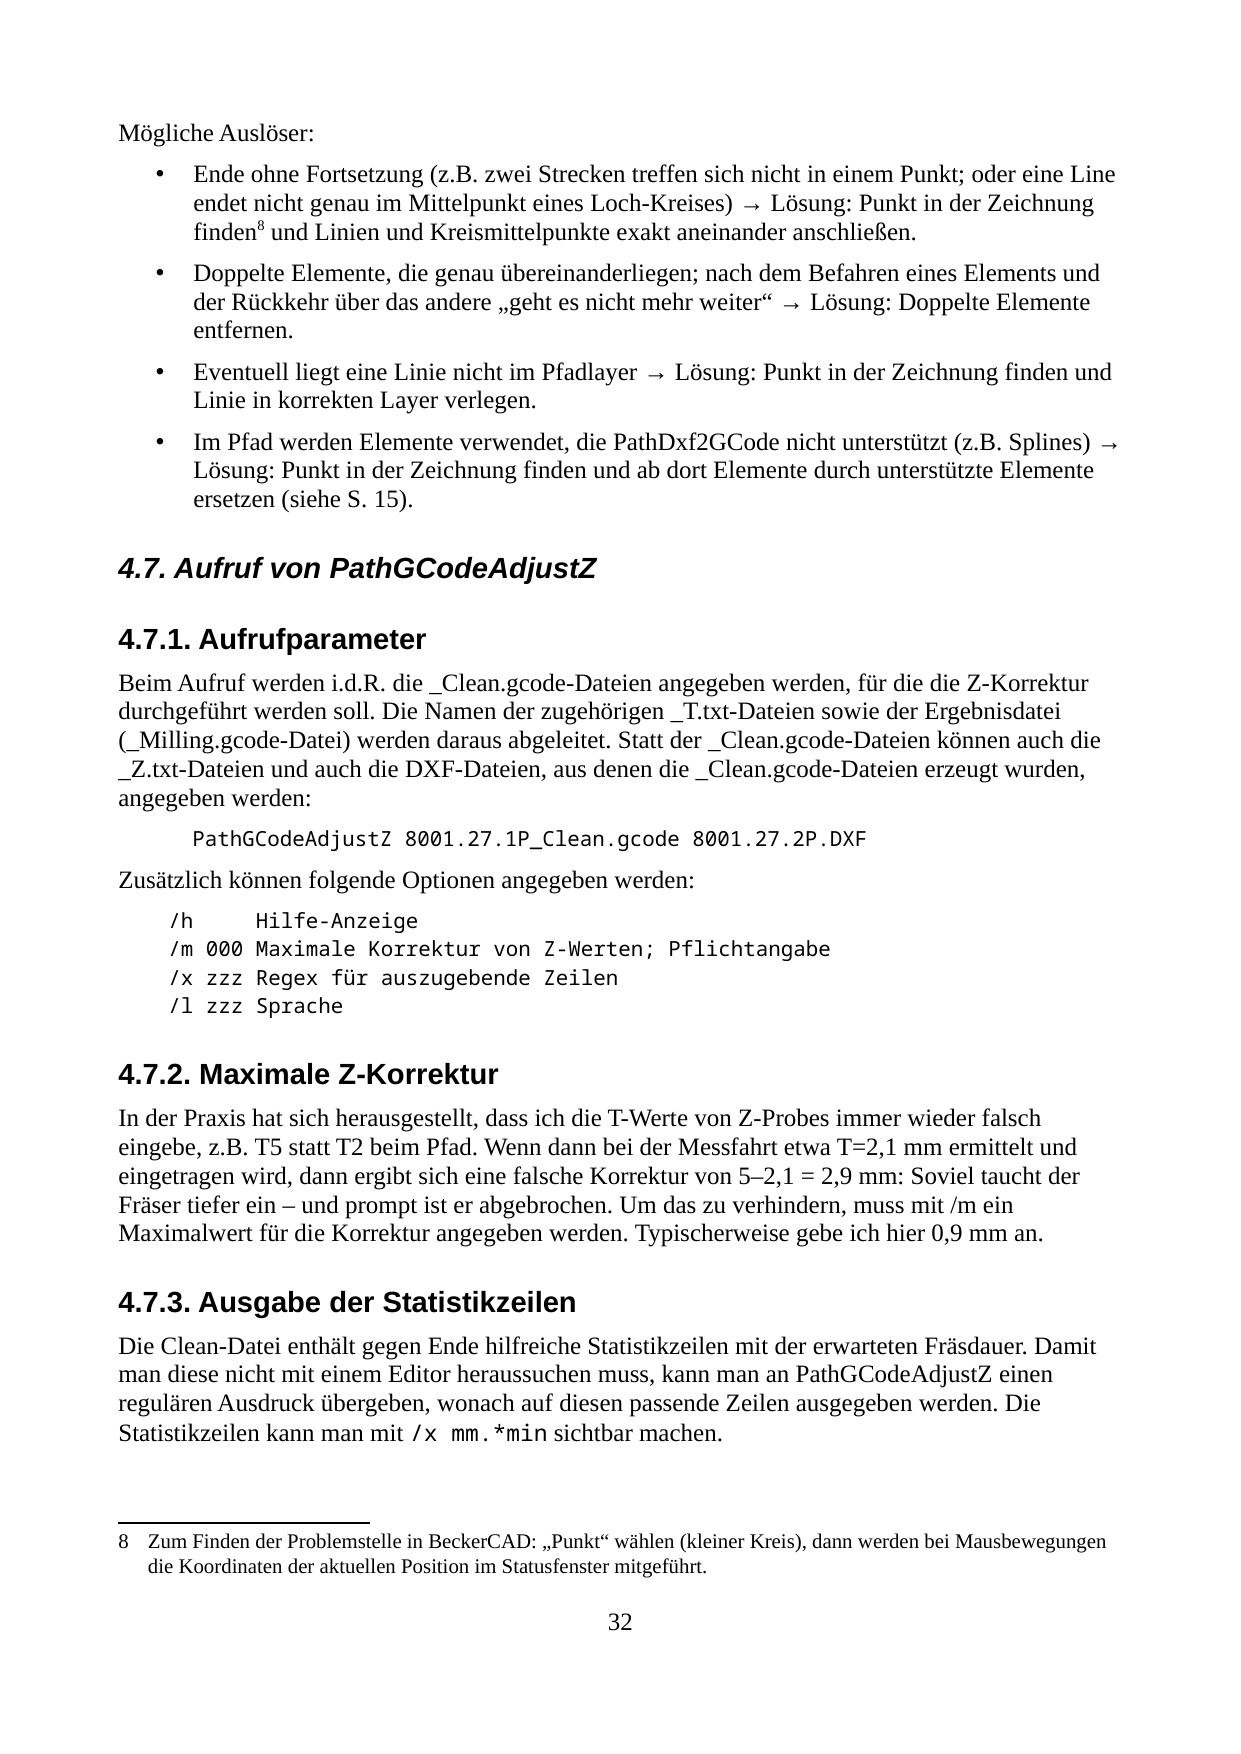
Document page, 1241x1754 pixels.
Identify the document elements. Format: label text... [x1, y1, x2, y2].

text /h Hilfe-Anzeige /m 000 Maximale Korrektur von Z-Werten; Pflichtangabe /x zzz Regex für auszugebende Zeilen /l zzz Sprache [118, 906, 1122, 1020]
list Doppelte Elemente, die genau übereinanderliegen; nach dem Befahren eines Elements und der Rückkehr über das andere „geht es nicht mehr weiter“ → Lösung: Doppelte Elemente entfernen. [156, 258, 1122, 344]
text PathGCodeAdjustZ 8001.27.1P_Clean.gcode 8001.27.2P.DXF [118, 824, 1122, 852]
text Zusätzlich können folgende Optionen angegeben werden: [118, 865, 1122, 894]
list Zum Finden der Problemstelle in BeckerCAD: „Punkt“ wählen (kleiner Kreis), dann werden bei Mausbewegungen die Koordinaten der aktuellen Position im Statusfenster mitgeführt. [118, 1529, 1122, 1578]
list Ende ohne Fortsetzung (z.B. zwei Strecken treffen sich nicht in einem Punkt; oder eine Line endet nicht genau im Mittelpunkt eines Loch-Kreises) → Lösung: Punkt in der Zeichnung finden und Linien und Kreismittelpunkte exakt aneinander anschließen. [156, 159, 1122, 246]
text Mögliche Auslöser: [118, 118, 1122, 147]
subtitle 4.7.1. Aufrufparameter [118, 622, 1122, 655]
text In der Praxis hat sich herausgestellt, dass ich die T-Werte von Z-Probes immer wieder falsch eingebe, z.B. T5 statt T2 beim Pfad. Wenn dann bei der Messfahrt etwa T=2,1 mm ermittelt und eingetragen wird, dann ergibt sich eine falsche Korrektur von 5–2,1 = 2,9 mm: Soviel taucht der Fräser tiefer ein – und prompt ist er abgebrochen. Um das zu verhindern, muss mit /m ein Maximalwert für die Korrektur angegeben werden. Typischerweise gebe ich hier 0,9 mm an. [118, 1103, 1122, 1247]
subtitle 4.7.2. Maximale Z-Korrektur [118, 1057, 1122, 1091]
subtitle 4.7. Aufruf von PathGCodeAdjustZ [118, 551, 1122, 584]
text Beim Aufruf werden i.d.R. die _Clean.gcode-Dateien angegeben werden, für die die Z-Korrektur durchgeführt werden soll. Die Namen der zugehörigen _T.txt-Dateien sowie der Ergebnisdatei (_Milling.gcode-Datei) werden daraus abgeleitet. Statt der _Clean.gcode-Dateien können auch die _Z.txt-Dateien und auch die DXF-Dateien, aus denen die _Clean.gcode-Dateien erzeugt wurden, angegeben werden: [118, 668, 1122, 811]
list Eventuell liegt eine Linie nicht im Pfadlayer → Lösung: Punkt in der Zeichnung finden und Linie in korrekten Layer verlegen. [156, 357, 1122, 414]
text Die Clean-Datei enthält gegen Ende hilfreiche Statistikzeilen mit der erwarteten Fräsdauer. Damit man diese nicht mit einem Editor heraussuchen muss, kann man an PathGCodeAdjustZ einen regulären Ausdruck übergeben, wonach auf diesen passende Zeilen ausgegeben werden. Die Statistikzeilen kann man mit /x mm.*min sichtbar machen. [118, 1331, 1122, 1448]
subtitle 4.7.3. Ausgabe der Statistikzeilen [118, 1285, 1122, 1318]
list Im Pfad werden Elemente verwendet, die PathDxf2GCode nicht unterstützt (z.B. Splines) → Lösung: Punkt in der Zeichnung finden und ab dort Elemente durch unterstützte Elemente ersetzen (siehe S. 14). [156, 427, 1122, 513]
